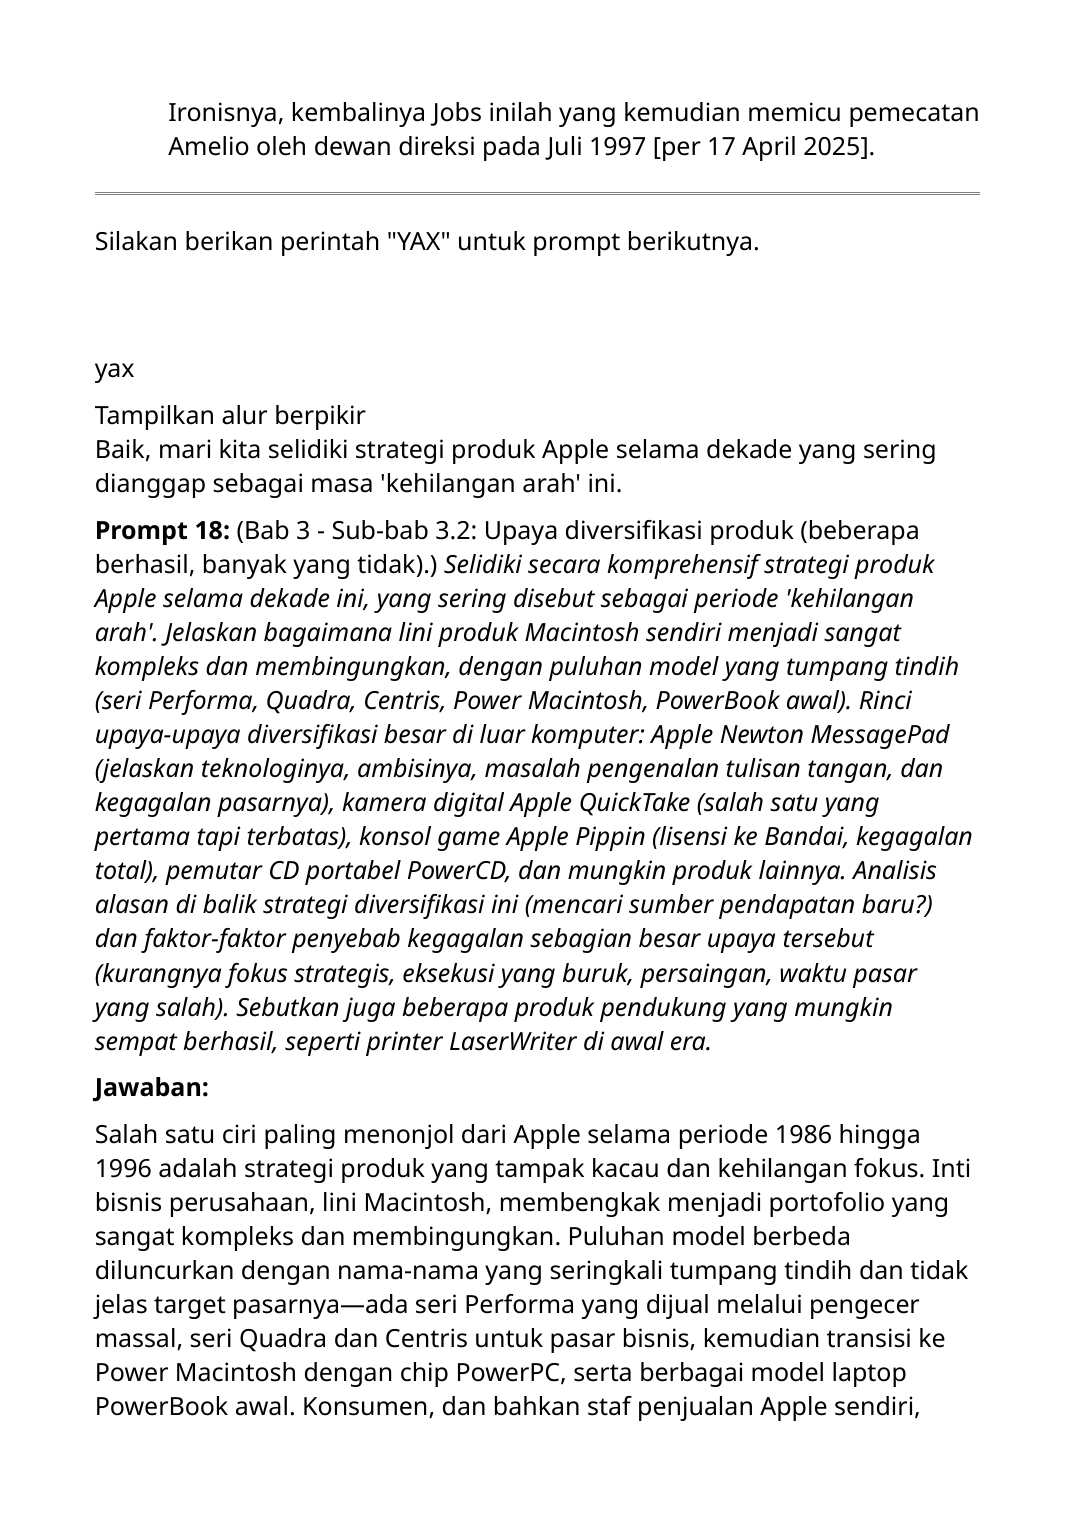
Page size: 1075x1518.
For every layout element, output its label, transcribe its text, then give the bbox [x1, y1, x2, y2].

text yax [94, 351, 980, 385]
text Salah satu ciri paling menonjol dari Apple selama periode 1986 hingga 1996 adalah strategi produk yang tampak kacau dan kehilangan fokus. Inti bisnis perusahaan, lini Macintosh, membengkak menjadi portofolio yang sangat kompleks dan membingungkan. Puluhan model berbeda diluncurkan dengan nama-nama yang seringkali tumpang tindih dan tidak jelas target pasarnya—ada seri Performa yang dijual melalui pengecer massal, seri Quadra dan Centris untuk pasar bisnis, kemudian transisi ke Power Macintosh dengan chip PowerPC, serta berbagai model laptop PowerBook awal. Konsumen, dan bahkan staf penjualan Apple sendiri, [94, 1116, 980, 1423]
list Ironisnya, kembalinya Jobs inilah yang kemudian memicu pemecatan Amelio oleh dewan direksi pada Juli 1997 [per 17 April 2025]. [139, 94, 980, 163]
text Baik, mari kita selidiki strategi produk Apple selama dekade yang sering dianggap sebagai masa 'kehilangan arah' ini. [94, 432, 980, 500]
text Jawaban: [94, 1070, 980, 1104]
text Tampilkan alur berpikir [94, 398, 980, 432]
text Silakan berikan perintah "YAX" untuk prompt berikutnya. [94, 224, 980, 258]
text Prompt 18: (Bab 3 - Sub-bab 3.2: Upaya diversifikasi produk (beberapa berhasil, banyak yang tidak).) Selidiki secara komprehensif strategi produk Apple selama dekade ini, yang sering disebut sebagai periode 'kehilangan arah'. Jelaskan bagaimana lini produk Macintosh sendiri menjadi sangat kompleks dan membingungkan, dengan puluhan model yang tumpang tindih (seri Performa, Quadra, Centris, Power Macintosh, PowerBook awal). Rinci upaya-upaya diversifikasi besar di luar komputer: Apple Newton MessagePad (jelaskan teknologinya, ambisinya, masalah pengenalan tulisan tangan, dan kegagalan pasarnya), kamera digital Apple QuickTake (salah satu yang pertama tapi terbatas), konsol game Apple Pippin (lisensi ke Bandai, kegagalan total), pemutar CD portabel PowerCD, dan mungkin produk lainnya. Analisis alasan di balik strategi diversifikasi ini (mencari sumber pendapatan baru?) dan faktor-faktor penyebab kegagalan sebagian besar upaya tersebut (kurangnya fokus strategis, eksekusi yang buruk, persaingan, waktu pasar yang salah). Sebutkan juga beberapa produk pendukung yang mungkin sempat berhasil, seperti printer LaserWriter di awal era. [94, 512, 980, 1057]
